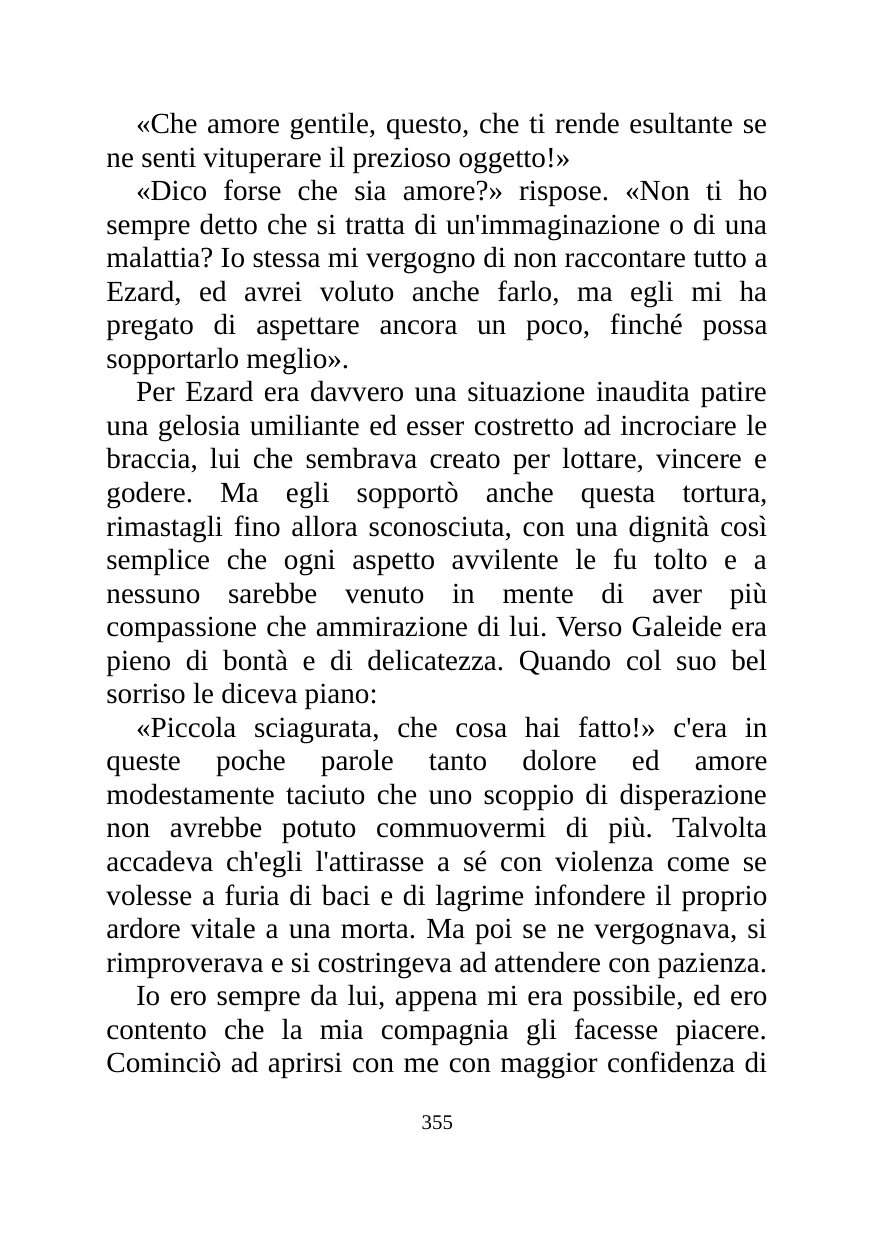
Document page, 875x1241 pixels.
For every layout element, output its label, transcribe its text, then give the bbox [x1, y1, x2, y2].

text Io ero sempre da lui, appena mi era possibile, ed ero contento che la mia compagnia gli facesse piacere. Cominciò ad aprirsi con me con maggior confidenza di [106, 978, 768, 1079]
text «Che amore gentile, questo, che ti rende esultante se ne senti vituperare il prezioso oggetto!» [106, 106, 768, 173]
text «Dico forse che sia amore?» rispose. «Non ti ho sempre detto che si tratta di un'immaginazione o di una malattia? Io stessa mi vergogno di non raccontare tutto a Ezard, ed avrei voluto anche farlo, ma egli mi ha pregato di aspettare ancora un poco, finché possa sopportarlo meglio». [106, 173, 768, 374]
text Per Ezard era davvero una situazione inaudita patire una gelosia umiliante ed esser costretto ad incrociare le braccia, lui che sembrava creato per lottare, vincere e godere. Ma egli sopportò anche questa tortura, rimastagli fino allora sconosciuta, con una dignità così semplice che ogni aspetto avvilente le fu tolto e a nessuno sarebbe venuto in mente di aver più compassione che ammirazione di lui. Verso Galeide era pieno di bontà e di delicatezza. Quando col suo bel sorriso le diceva piano: [106, 374, 768, 710]
text «Piccola sciagurata, che cosa hai fatto!» c'era in queste poche parole tanto dolore ed amore modestamente taciuto che uno scoppio di disperazione non avrebbe potuto commuovermi di più. Talvolta accadeva ch'egli l'attirasse a sé con violenza come se volesse a furia di baci e di lagrime infondere il proprio ardore vitale a una morta. Ma poi se ne vergognava, si rimproverava e si costringeva ad attendere con pazienza. [106, 710, 768, 978]
